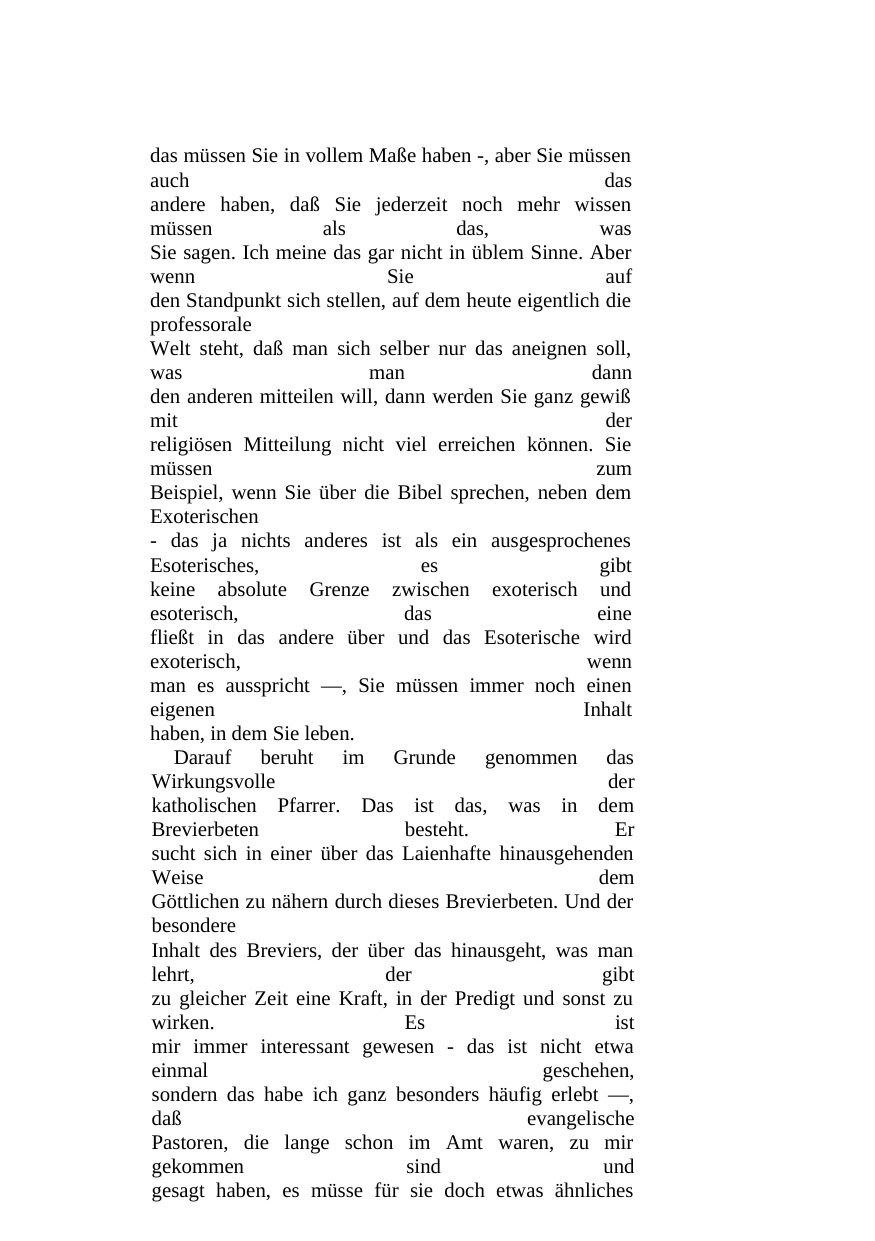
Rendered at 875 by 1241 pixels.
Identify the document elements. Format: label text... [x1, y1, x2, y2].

text das müssen Sie in vollem Maße haben -, aber Sie müssen auch das andere haben, daß Sie jederzeit noch mehr wissen müssen als das, was Sie sagen. Ich meine das gar nicht in üblem Sinne. Aber wenn Sie auf den Standpunkt sich stellen, auf dem heute eigentlich die professorale Welt steht, daß man sich selber nur das aneignen soll, was man dann den anderen mitteilen will, dann werden Sie ganz gewiß mit der religiösen Mitteilung nicht viel erreichen können. Sie müssen zum Beispiel, wenn Sie über die Bibel sprechen, neben dem Exoterischen - das ja nichts anderes ist als ein ausgesprochenes Esoterisches, es gibt keine absolute Grenze zwischen exoterisch und esoterisch, das eine fließt in das andere über und das Esoterische wird exoterisch, wenn man es ausspricht —, Sie müssen immer noch einen eigenen Inhalt haben, in dem Sie leben. [150, 143, 632, 745]
text Darauf beruht im Grunde genommen das Wirkungsvolle der katholischen Pfarrer. Das ist das, was in dem Brevierbeten besteht. Er sucht sich in einer über das Laienhafte hinausgehenden Weise dem Göttlichen zu nähern durch dieses Brevierbeten. Und der besondere Inhalt des Breviers, der über das hinausgeht, was man lehrt, der gibt zu gleicher Zeit eine Kraft, in der Predigt und sonst zu wirken. Es ist mir immer interessant gewesen - das ist nicht etwa einmal geschehen, sondern das habe ich ganz besonders häufig erlebt —, daß evangelische Pastoren, die lange schon im Amt waren, zu mir gekommen sind und gesagt haben, es müsse für sie doch etwas ähnliches [151, 745, 634, 1202]
